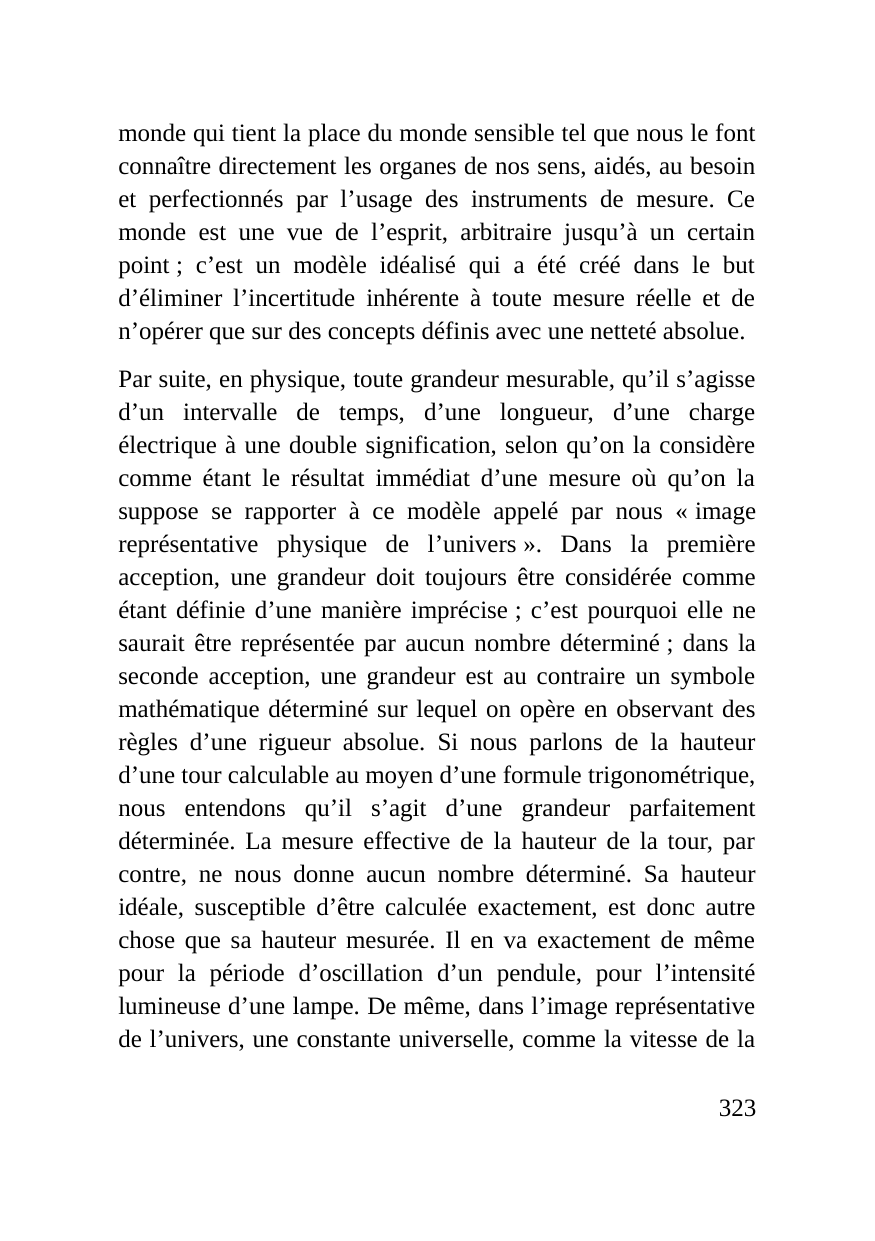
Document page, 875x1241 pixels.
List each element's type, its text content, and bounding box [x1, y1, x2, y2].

text monde qui tient la place du monde sensible tel que nous le font connaître directement les organes de nos sens, aidés, au besoin et perfectionnés par l’usage des instruments de mesure. Ce monde est une vue de l’esprit, arbitraire jusqu’à un certain point ; c’est un modèle idéalisé qui a été créé dans le but d’éliminer l’incertitude inhérente à toute mesure réelle et de n’opérer que sur des concepts définis avec une netteté absolue. [118, 118, 756, 345]
text Par suite, en physique, toute grandeur mesurable, qu’il s’agisse d’un intervalle de temps, d’une longueur, d’une charge électrique à une double signification, selon qu’on la considère comme étant le résultat immédiat d’une mesure où qu’on la suppose se rapporter à ce modèle appelé par nous « image représentative physique de l’univers ». Dans la première acception, une grandeur doit toujours être considérée comme étant définie d’une manière imprécise ; c’est pourquoi elle ne saurait être représentée par aucun nombre déterminé ; dans la seconde acception, une grandeur est au contraire un symbole mathématique déterminé sur lequel on opère en observant des règles d’une rigueur absolue. Si nous parlons de la hauteur d’une tour calculable au moyen d’une formule trigonométrique, nous entendons qu’il s’agit d’une grandeur parfaitement déterminée. La mesure effective de la hauteur de la tour, par contre, ne nous donne aucun nombre déterminé. Sa hauteur idéale, susceptible d’être calculée exactement, est donc autre chose que sa hauteur mesurée. Il en va exactement de même pour la période d’oscillation d’un pendule, pour l’intensité lumineuse d’une lampe. De même, dans l’image représentative de l’univers, une constante universelle, comme la vitesse de la [118, 364, 756, 1053]
